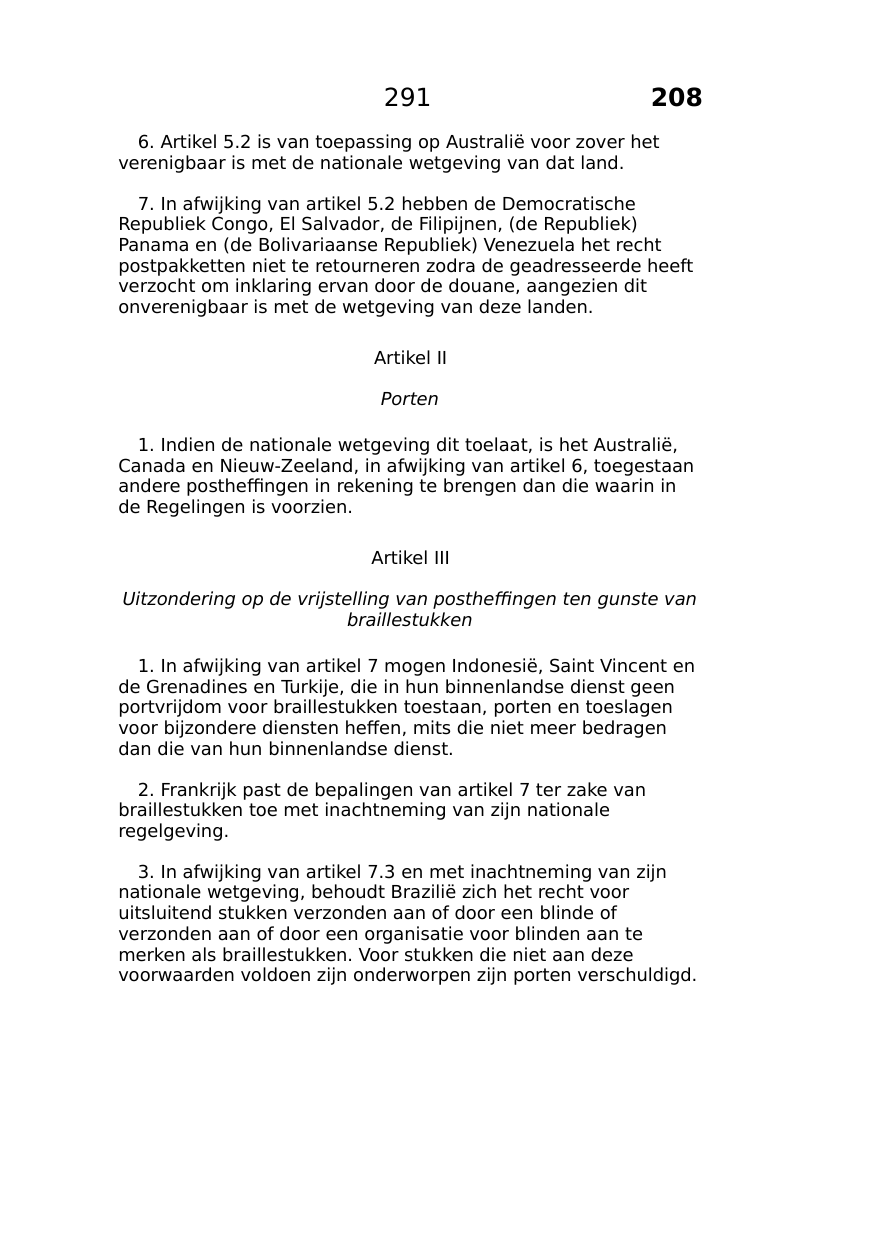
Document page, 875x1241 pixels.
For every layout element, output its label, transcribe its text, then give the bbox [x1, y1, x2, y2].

text 1. Indien de nationale wetgeving dit toelaat, is het Australië, Canada en Nieuw-Zeeland, in afwijking van artikel 6, toegestaan andere postheffingen in rekening te brengen dan die waarin in de Regelingen is voorzien. [118, 435, 703, 518]
text 3. In afwijking van artikel 7.3 en met inachtneming van zijn nationale wetgeving, behoudt Brazilië zich het recht voor uitsluitend stukken verzonden aan of door een blinde of verzonden aan of door een organisatie voor blinden aan te merken als braillestukken. Voor stukken die niet aan deze voorwaarden voldoen zijn onderworpen zijn porten verschuldigd. [118, 862, 703, 986]
text 2. Frankrijk past de bepalingen van artikel 7 ter zake van braillestukken toe met inachtneming van zijn nationale regelgeving. [118, 779, 703, 842]
text 6. Artikel 5.2 is van toepassing op Australië voor zover het verenigbaar is met de nationale wetgeving van dat land. [118, 132, 703, 173]
text 7. In afwijking van artikel 5.2 hebben de Democratische Republiek Congo, El Salvador, de Filipijnen, (de Republiek) Panama en (de Bolivariaanse Republiek) Venezuela het recht postpakketten niet te retourneren zodra de geadresseerde heeft verzocht om inklaring ervan door de douane, aangezien dit onverenigbaar is met de wetgeving van deze landen. [118, 193, 703, 318]
subtitle Artikel II Porten [118, 348, 703, 410]
subtitle Artikel III Uitzondering op de vrijstelling van postheffingen ten gunste van braillestukken [118, 548, 703, 631]
text 1. In afwijking van artikel 7 mogen Indonesië, Saint Vincent en de Grenadines en Turkije, die in hun binnenlandse dienst geen portvrijdom voor braillestukken toestaan, porten en toeslagen voor bijzondere diensten heffen, mits die niet meer bedragen dan die van hun binnenlandse dienst. [118, 656, 703, 759]
